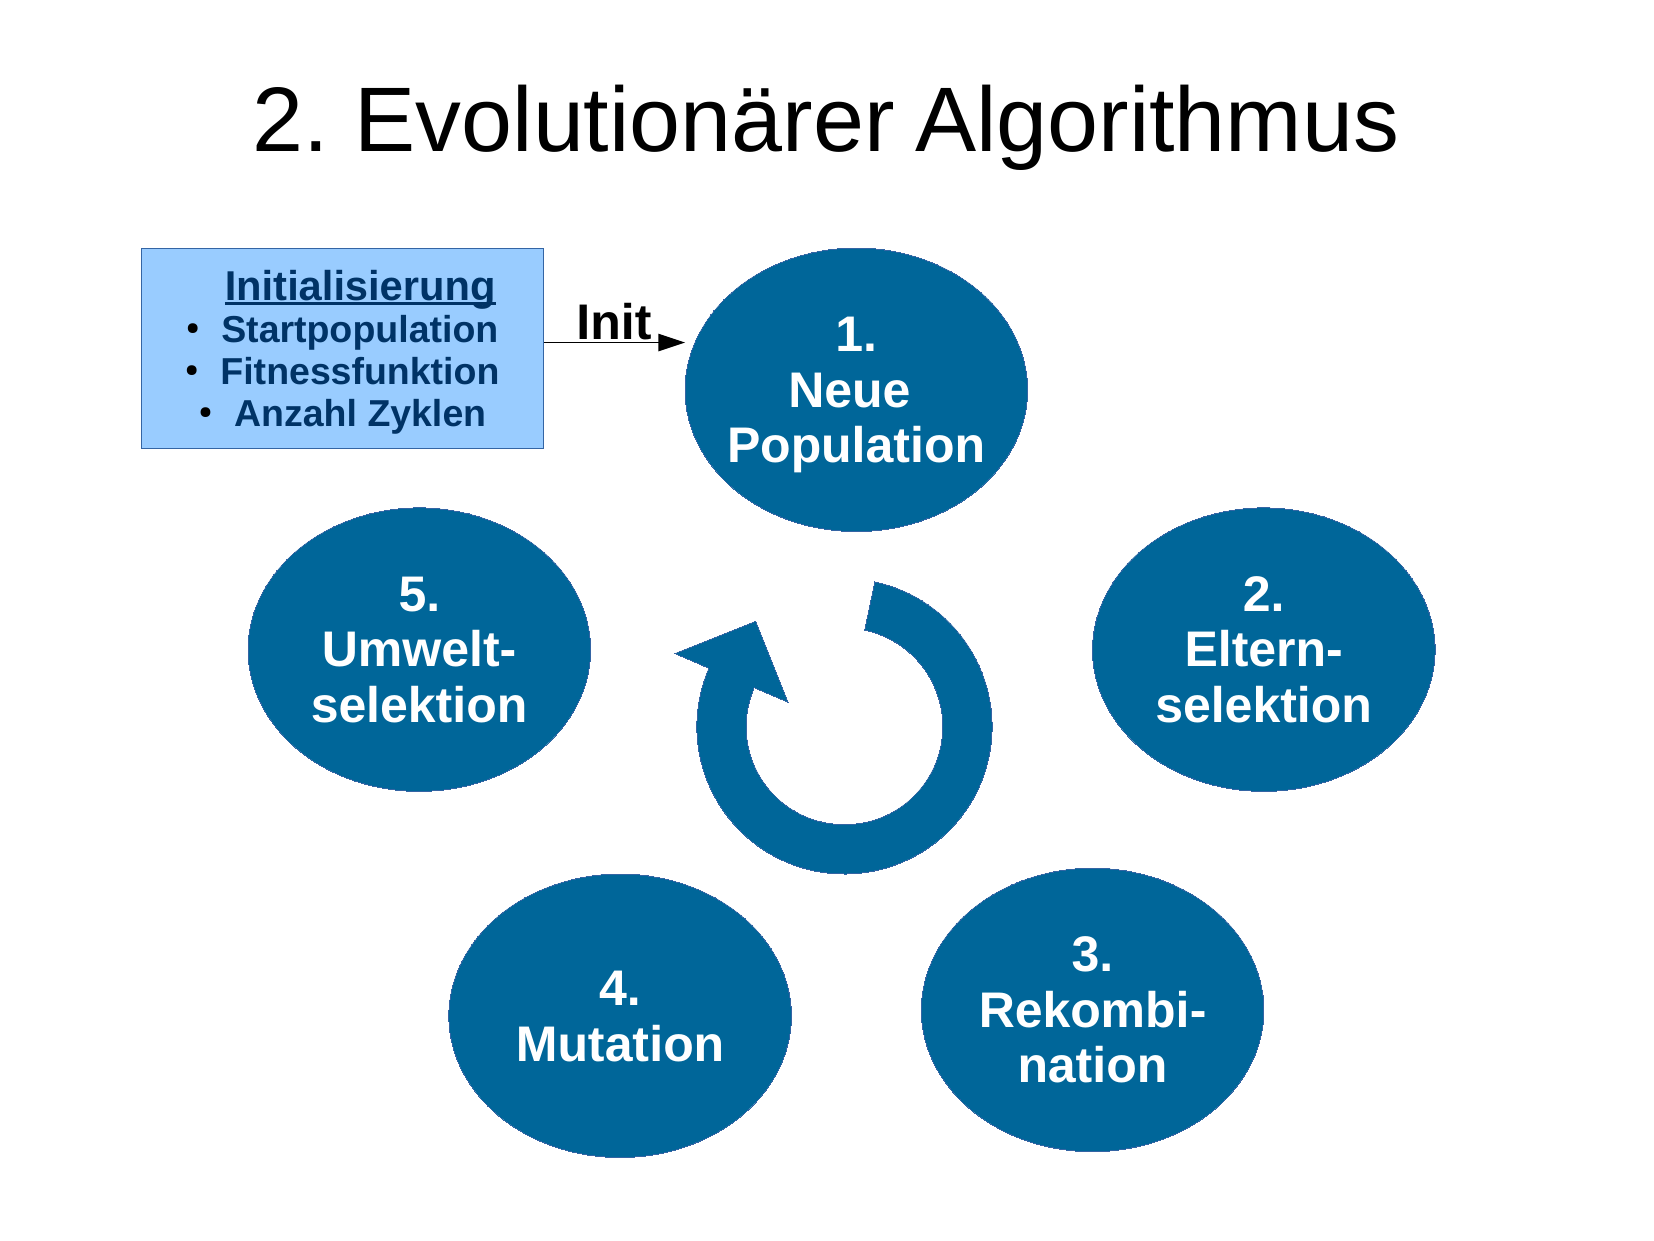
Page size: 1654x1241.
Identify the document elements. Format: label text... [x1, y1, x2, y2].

text_box 3. Rekombi- nation [921, 868, 1264, 1152]
text_box 2. Eltern- selektion [1092, 507, 1436, 792]
text_box Initialisierung Startpopulation Fitnessfunktion Anzahl Zyklen [141, 248, 544, 449]
text_box 4. Mutation [448, 874, 792, 1158]
title 2. Evolutionärer Algorithmus [82, 49, 1571, 189]
text_box 5. Umwelt- selektion [248, 507, 591, 792]
text_box 1. Neue Population [685, 248, 1028, 532]
text_box [674, 581, 993, 875]
